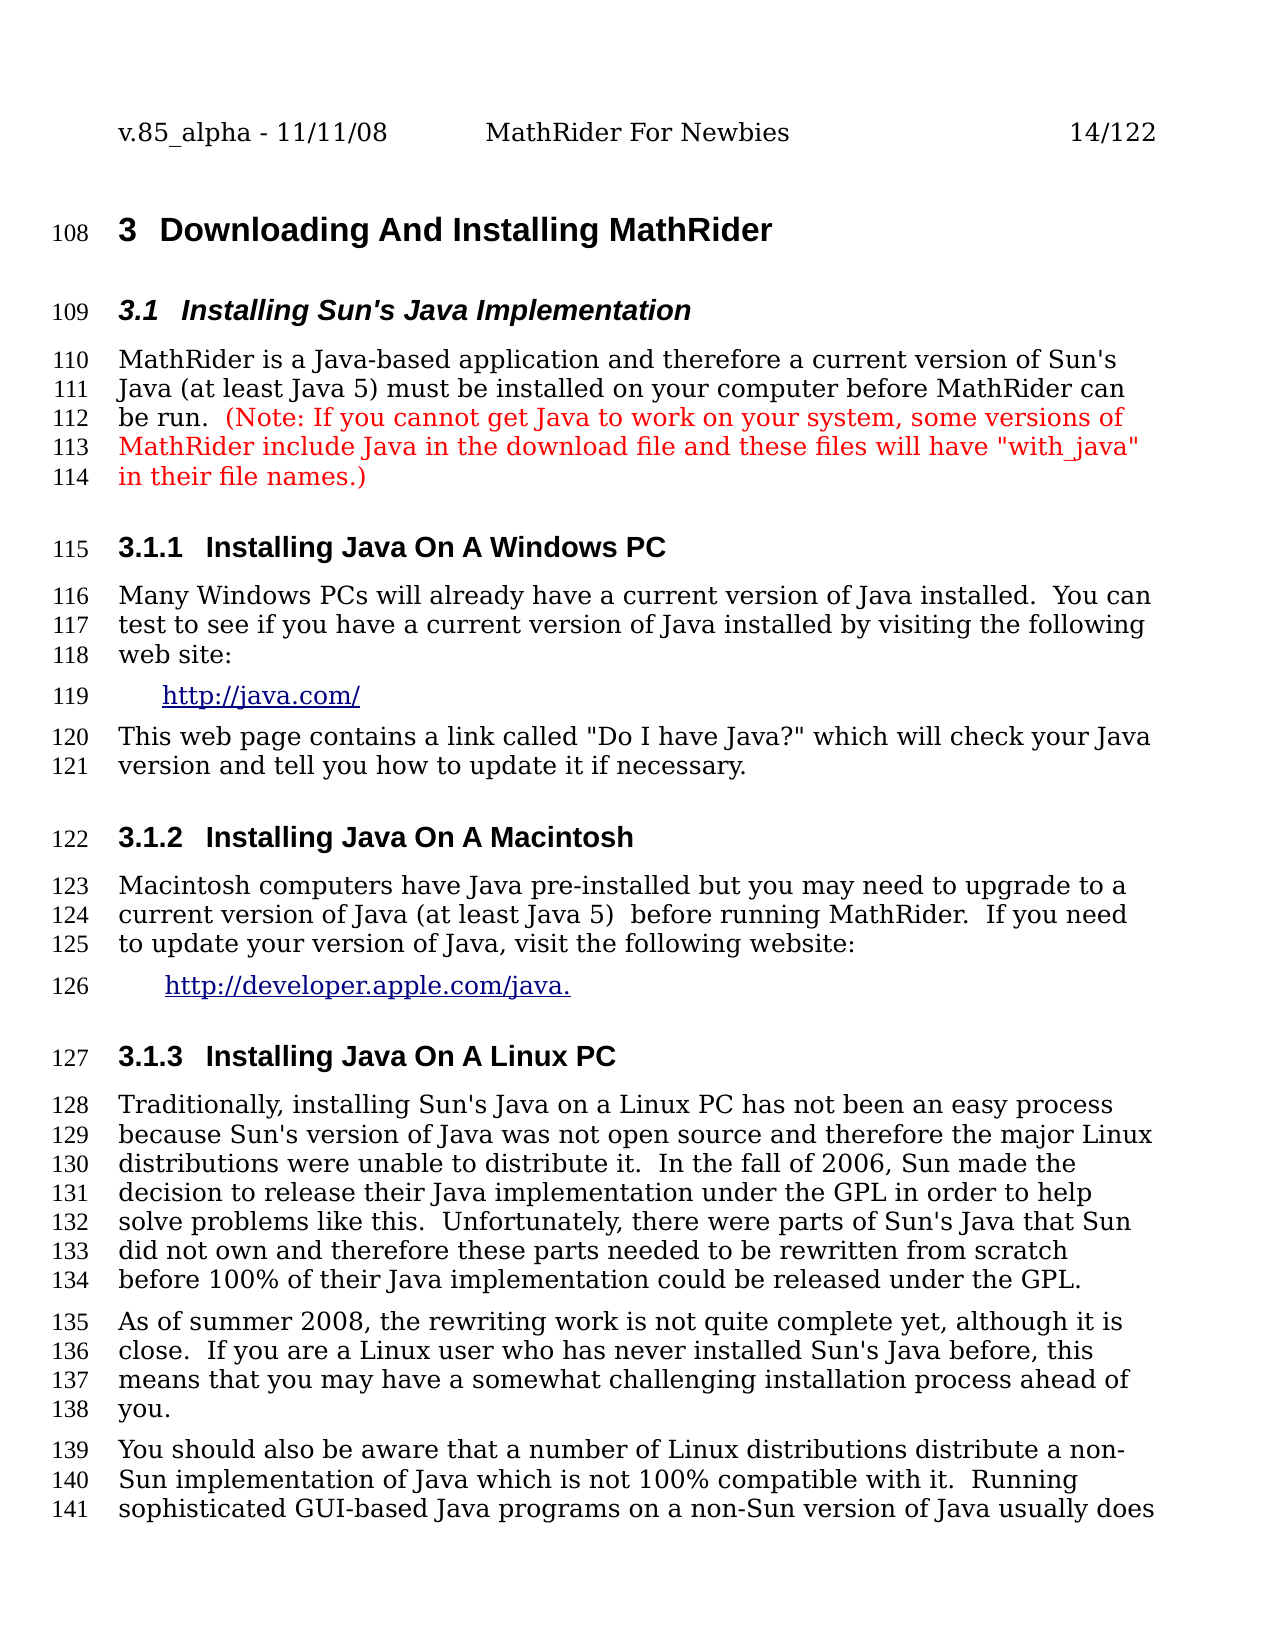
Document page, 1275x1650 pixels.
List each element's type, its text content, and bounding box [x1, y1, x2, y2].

subtitle Installing Java On A Macintosh [118, 820, 1157, 853]
text MathRider is a Java-based application and therefore a current version of Sun's Java (at least Java 5) must be installed on your computer before MathRider can be run. (Note: If you cannot get Java to work on your system, some versions of MathRider include Java in the download file and these files will have "with_java" in their file names.) [118, 345, 1157, 491]
text http://java.com/ [162, 681, 1157, 710]
text Macintosh computers have Java pre-installed but you may need to upgrade to a current version of Java (at least Java 5) before running MathRider. If you need to update your version of Java, visit the following website: [118, 871, 1157, 959]
text As of summer 2008, the rewriting work is not quite complete yet, although it is close. If you are a Linux user who has never installed Sun's Java before, this means that you may have a somewhat challenging installation process ahead of you. [118, 1307, 1157, 1423]
text Many Windows PCs will already have a current version of Java installed. You can test to see if you have a current version of Java installed by visiting the following web site: [118, 581, 1157, 669]
subtitle Installing Java On A Windows PC [118, 530, 1157, 563]
subtitle Downloading And Installing MathRider [118, 210, 1157, 248]
text This web page contains a link called "Do I have Java?" which will check your Java version and tell you how to update it if necessary. [118, 722, 1157, 781]
text Traditionally, installing Sun's Java on a Linux PC has not been an easy process because Sun's version of Java was not open source and therefore the major Linux distributions were unable to distribute it. In the fall of 2006, Sun made the decision to release their Java implementation under the GPL in order to help solve problems like this. Unfortunately, there were parts of Sun's Java that Sun did not own and therefore these parts needed to be rewritten from scratch before 100% of their Java implementation could be released under the GPL. [118, 1091, 1157, 1295]
subtitle Installing Java On A Linux PC [118, 1039, 1157, 1073]
subtitle Installing Sun's Java Implementation [118, 293, 1157, 327]
text You should also be aware that a number of Linux distributions distribute a non-Sun implementation of Java which is not 100% compatible with it. Running sophisticated GUI-based Java programs on a non-Sun version of Java usually does [118, 1436, 1157, 1523]
text http://developer.apple.com/java. [164, 971, 1157, 1000]
